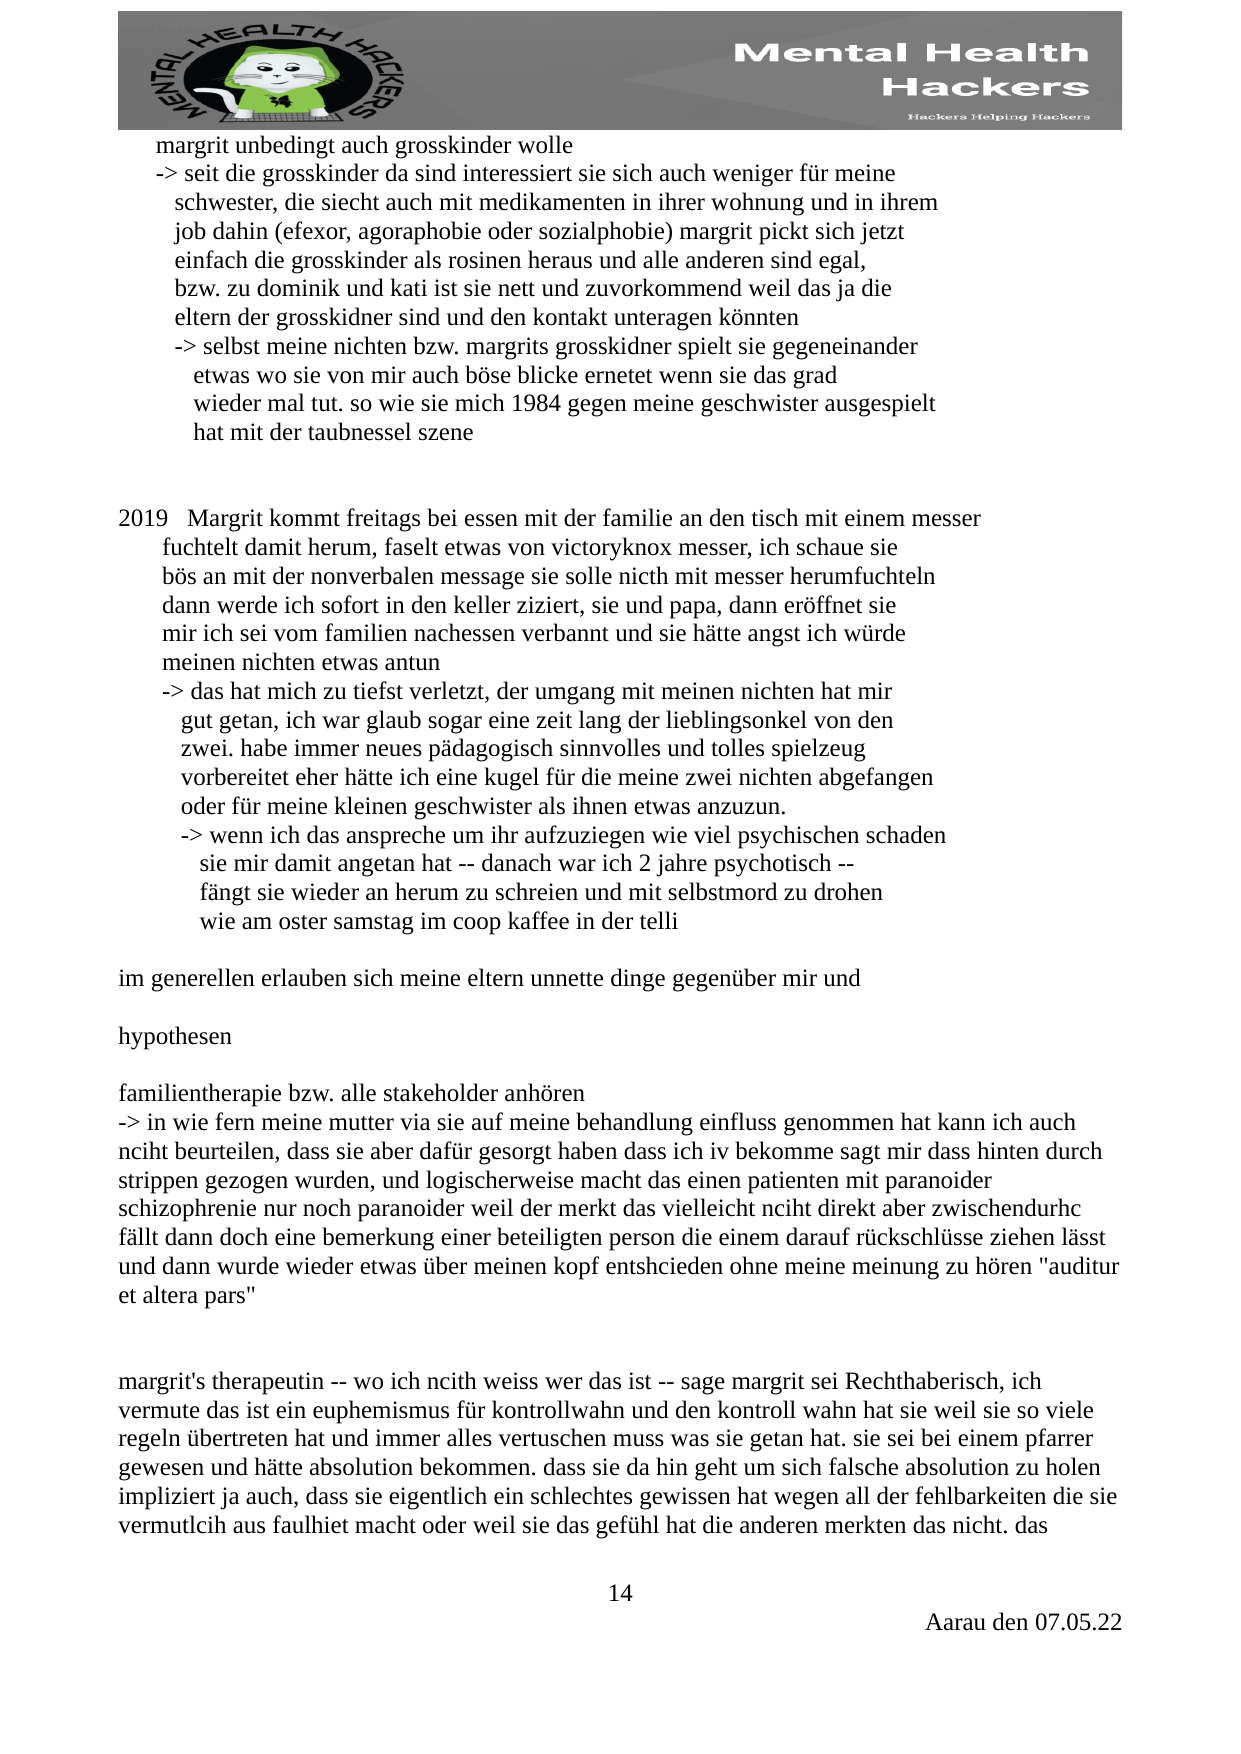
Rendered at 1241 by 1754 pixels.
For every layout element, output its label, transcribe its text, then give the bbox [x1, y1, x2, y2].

text schwester, die siecht auch mit medikamenten in ihrer wohnung und in ihrem [118, 187, 1122, 216]
text margrit unbedingt auch grosskinder wolle [118, 130, 1122, 158]
text gut getan, ich war glaub sogar eine zeit lang der lieblingsonkel von den [118, 705, 1122, 733]
text hat mit der taubnessel szene [118, 417, 1122, 446]
text 2019 Margrit kommt freitags bei essen mit der familie an den tisch mit einem messer [118, 503, 1122, 532]
text wieder mal tut. so wie sie mich 1984 gegen meine geschwister ausgespielt [118, 388, 1122, 417]
text -> in wie fern meine mutter via sie auf meine behandlung einfluss genommen hat kann ich auch nciht beurteilen, dass sie aber dafür gesorgt haben dass ich iv bekomme sagt mir dass hinten durch strippen gezogen wurden, und logischerweise macht das einen patienten mit paranoider schizophrenie nur noch paranoider weil der merkt das vielleicht nciht direkt aber zwischendurhc fällt dann doch eine bemerkung einer beteiligten person die einem darauf rückschlüsse ziehen lässt und dann wurde wieder etwas über meinen kopf entshcieden ohne meine meinung zu hören "auditur et altera pars" [118, 1107, 1122, 1308]
text job dahin (efexor, agoraphobie oder sozialphobie) margrit pickt sich jetzt [118, 216, 1122, 245]
text -> selbst meine nichten bzw. margrits grosskidner spielt sie gegeneinander [118, 331, 1122, 360]
text eltern der grosskidner sind und den kontakt unteragen könnten [118, 302, 1122, 331]
text fuchtelt damit herum, faselt etwas von victoryknox messer, ich schaue sie [118, 532, 1122, 561]
text einfach die grosskinder als rosinen heraus und alle anderen sind egal, [118, 245, 1122, 273]
text mir ich sei vom familien nachessen verbannt und sie hätte angst ich würde [118, 618, 1122, 647]
text margrit's therapeutin -- wo ich ncith weiss wer das ist -- sage margrit sei Rechthaberisch, ich vermute das ist ein euphemismus für kontrollwahn und den kontroll wahn hat sie weil sie so viele regeln übertreten hat und immer alles vertuschen muss was sie getan hat. sie sei bei einem pfarrer gewesen und hätte absolution bekommen. dass sie da hin geht um sich falsche absolution zu holen impliziert ja auch, dass sie eigentlich ein schlechtes gewissen hat wegen all der fehlbarkeiten die sie vermutlcih aus faulhiet macht oder weil sie das gefühl hat die anderen merkten das nicht. das [118, 1366, 1122, 1538]
text familientherapie bzw. alle stakeholder anhören [118, 1078, 1122, 1107]
text zwei. habe immer neues pädagogisch sinnvolles und tolles spielzeug [118, 733, 1122, 762]
text fängt sie wieder an herum zu schreien und mit selbstmord zu drohen [118, 877, 1122, 906]
text dann werde ich sofort in den keller ziziert, sie und papa, dann eröffnet sie [118, 590, 1122, 618]
text oder für meine kleinen geschwister als ihnen etwas anzuzun. [118, 791, 1122, 820]
text -> wenn ich das anspreche um ihr aufzuziegen wie viel psychischen schaden [118, 820, 1122, 848]
text hypothesen [118, 1021, 1122, 1050]
text bös an mit der nonverbalen message sie solle nicth mit messer herumfuchteln [118, 561, 1122, 590]
text vorbereitet eher hätte ich eine kugel für die meine zwei nichten abgefangen [118, 762, 1122, 791]
text meinen nichten etwas antun [118, 647, 1122, 676]
text sie mir damit angetan hat -- danach war ich 2 jahre psychotisch -- [118, 848, 1122, 877]
picture [118, 11, 1123, 130]
text -> seit die grosskinder da sind interessiert sie sich auch weniger für meine [118, 158, 1122, 187]
text -> das hat mich zu tiefst verletzt, der umgang mit meinen nichten hat mir [118, 676, 1122, 705]
text wie am oster samstag im coop kaffee in der telli [118, 906, 1122, 935]
text im generellen erlauben sich meine eltern unnette dinge gegenüber mir und [118, 963, 1122, 992]
text etwas wo sie von mir auch böse blicke ernetet wenn sie das grad [118, 360, 1122, 388]
text bzw. zu dominik und kati ist sie nett und zuvorkommend weil das ja die [118, 273, 1122, 302]
